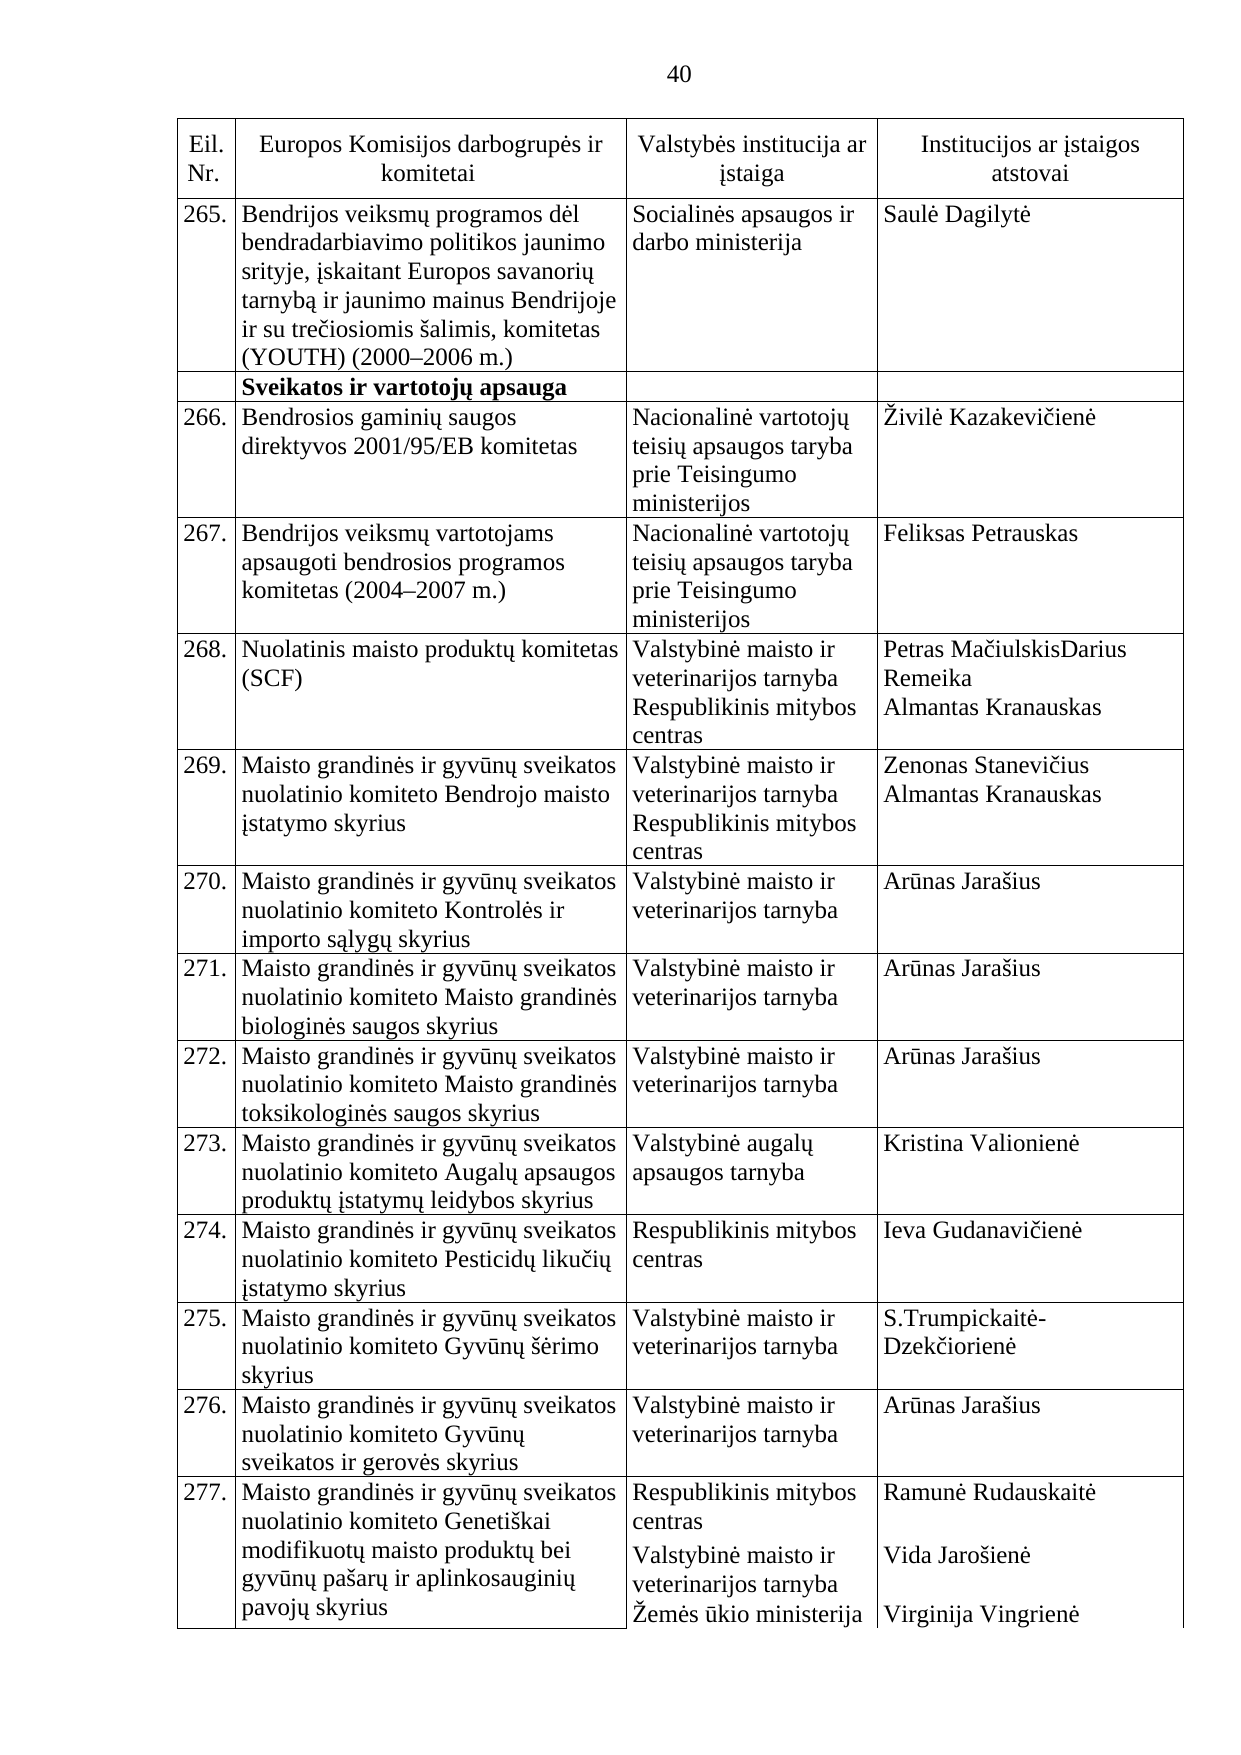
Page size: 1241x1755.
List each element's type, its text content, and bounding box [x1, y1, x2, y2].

table_cell Bendrosios gaminių saugos direktyvos 2001/95/EB komitetas [236, 402, 626, 517]
table_cell Valstybinė maisto ir veterinarijos tarnyba [627, 954, 877, 1040]
table_cell Valstybinė maisto ir veterinarijos tarnyba [627, 1303, 877, 1389]
table_cell [627, 372, 877, 401]
table_cell Sveikatos ir vartotojų apsauga [236, 372, 626, 401]
table_cell Virginija Vingrienė [878, 1598, 1183, 1628]
table_cell Valstybinė maisto ir veterinarijos tarnyba [627, 1390, 877, 1476]
table_cell Maisto grandinės ir gyvūnų sveikatos nuolatinio komiteto Maisto grandinės toksikologinės saugos skyrius [236, 1041, 626, 1127]
table_cell 271. [178, 954, 235, 1040]
table_cell Živilė Kazakevičienė [878, 402, 1183, 517]
table_cell 272. [178, 1041, 235, 1127]
table_cell Maisto grandinės ir gyvūnų sveikatos nuolatinio komiteto Gyvūnų šėrimo skyrius [236, 1303, 626, 1389]
table_cell 275. [178, 1303, 235, 1389]
table_cell [878, 372, 1183, 401]
table_header Europos Komisijos darbogrupės ir komitetai [236, 119, 626, 198]
table_cell S.Trumpickaitė-Dzekčiorienė [878, 1303, 1183, 1389]
table_cell 267. [178, 518, 235, 633]
table_cell [178, 372, 235, 401]
table_cell Arūnas Jarašius [878, 1041, 1183, 1127]
table_cell Kristina Valionienė [878, 1128, 1183, 1214]
table_cell Respublikinis mitybos centras [627, 1477, 877, 1539]
table_cell Valstybinė maisto ir veterinarijos tarnyba [627, 1041, 877, 1127]
table_cell 273. [178, 1128, 235, 1214]
table_cell Ramunė Rudauskaitė [878, 1477, 1183, 1539]
table_cell Saulė Dagilytė [878, 199, 1183, 371]
table_cell Bendrijos veiksmų vartotojams apsaugoti bendrosios programos komitetas (2004–2007 m.) [236, 518, 626, 633]
table_cell 266. [178, 402, 235, 517]
table_cell Petras MačiulskisDarius Remeika Almantas Kranauskas [878, 634, 1183, 749]
table_cell Valstybinė maisto ir veterinarijos tarnyba Respublikinis mitybos centras [627, 750, 877, 865]
table_cell 276. [178, 1390, 235, 1476]
table_cell Arūnas Jarašius [878, 1390, 1183, 1476]
table_cell 265. [178, 199, 235, 371]
table_cell Maisto grandinės ir gyvūnų sveikatos nuolatinio komiteto Maisto grandinės biologinės saugos skyrius [236, 954, 626, 1040]
table_cell Socialinės apsaugos ir darbo ministerija [627, 199, 877, 371]
table_header Eil. Nr. [178, 119, 235, 198]
table_cell Respublikinis mitybos centras [627, 1215, 877, 1302]
table_cell Maisto grandinės ir gyvūnų sveikatos nuolatinio komiteto Gyvūnų sveikatos ir gerovės skyrius [236, 1390, 626, 1476]
table_cell Maisto grandinės ir gyvūnų sveikatos nuolatinio komiteto Bendrojo maisto įstatymo skyrius [236, 750, 626, 865]
table_cell Arūnas Jarašius [878, 866, 1183, 952]
table_cell Ieva Gudanavičienė [878, 1215, 1183, 1302]
table_cell Valstybinė augalų apsaugos tarnyba [627, 1128, 877, 1214]
table_cell Nacionalinė vartotojų teisių apsaugos taryba prie Teisingumo ministerijos [627, 518, 877, 633]
table_cell Valstybinė maisto ir veterinarijos tarnyba Respublikinis mitybos centras [627, 634, 877, 749]
table_cell Žemės ūkio ministerija [627, 1598, 877, 1628]
table_cell Nuolatinis maisto produktų komitetas (SCF) [236, 634, 626, 749]
table_header Institucijos ar įstaigos atstovai [878, 119, 1183, 198]
table_cell Valstybinė maisto ir veterinarijos tarnyba [627, 866, 877, 952]
table_header Valstybės institucija ar įstaiga [627, 119, 877, 198]
table_cell Maisto grandinės ir gyvūnų sveikatos nuolatinio komiteto Augalų apsaugos produktų įstatymų leidybos skyrius [236, 1128, 626, 1214]
table_cell 270. [178, 866, 235, 952]
table_cell Maisto grandinės ir gyvūnų sveikatos nuolatinio komiteto Kontrolės ir importo sąlygų skyrius [236, 866, 626, 952]
table_cell Arūnas Jarašius [878, 954, 1183, 1040]
table_cell 268. [178, 634, 235, 749]
table_cell 277. [178, 1477, 235, 1628]
table_cell Bendrijos veiksmų programos dėl bendradarbiavimo politikos jaunimo srityje, įskaitant Europos savanorių tarnybą ir jaunimo mainus Bendrijoje ir su trečiosiomis šalimis, komitetas (YOUTH) (2000–2006 m.) [236, 199, 626, 371]
table_cell Nacionalinė vartotojų teisių apsaugos taryba prie Teisingumo ministerijos [627, 402, 877, 517]
table_cell Maisto grandinės ir gyvūnų sveikatos nuolatinio komiteto Genetiškai modifikuotų maisto produktų bei gyvūnų pašarų ir aplinkosauginių pavojų skyrius [236, 1477, 626, 1628]
table_cell 269. [178, 750, 235, 865]
table_cell Feliksas Petrauskas [878, 518, 1183, 633]
table_cell Zenonas Stanevičius Almantas Kranauskas [878, 750, 1183, 865]
table_cell Maisto grandinės ir gyvūnų sveikatos nuolatinio komiteto Pesticidų likučių įstatymo skyrius [236, 1215, 626, 1302]
table_cell Valstybinė maisto ir veterinarijos tarnyba [627, 1539, 877, 1598]
table_cell Vida Jarošienė [878, 1539, 1183, 1598]
table_cell 274. [178, 1215, 235, 1302]
